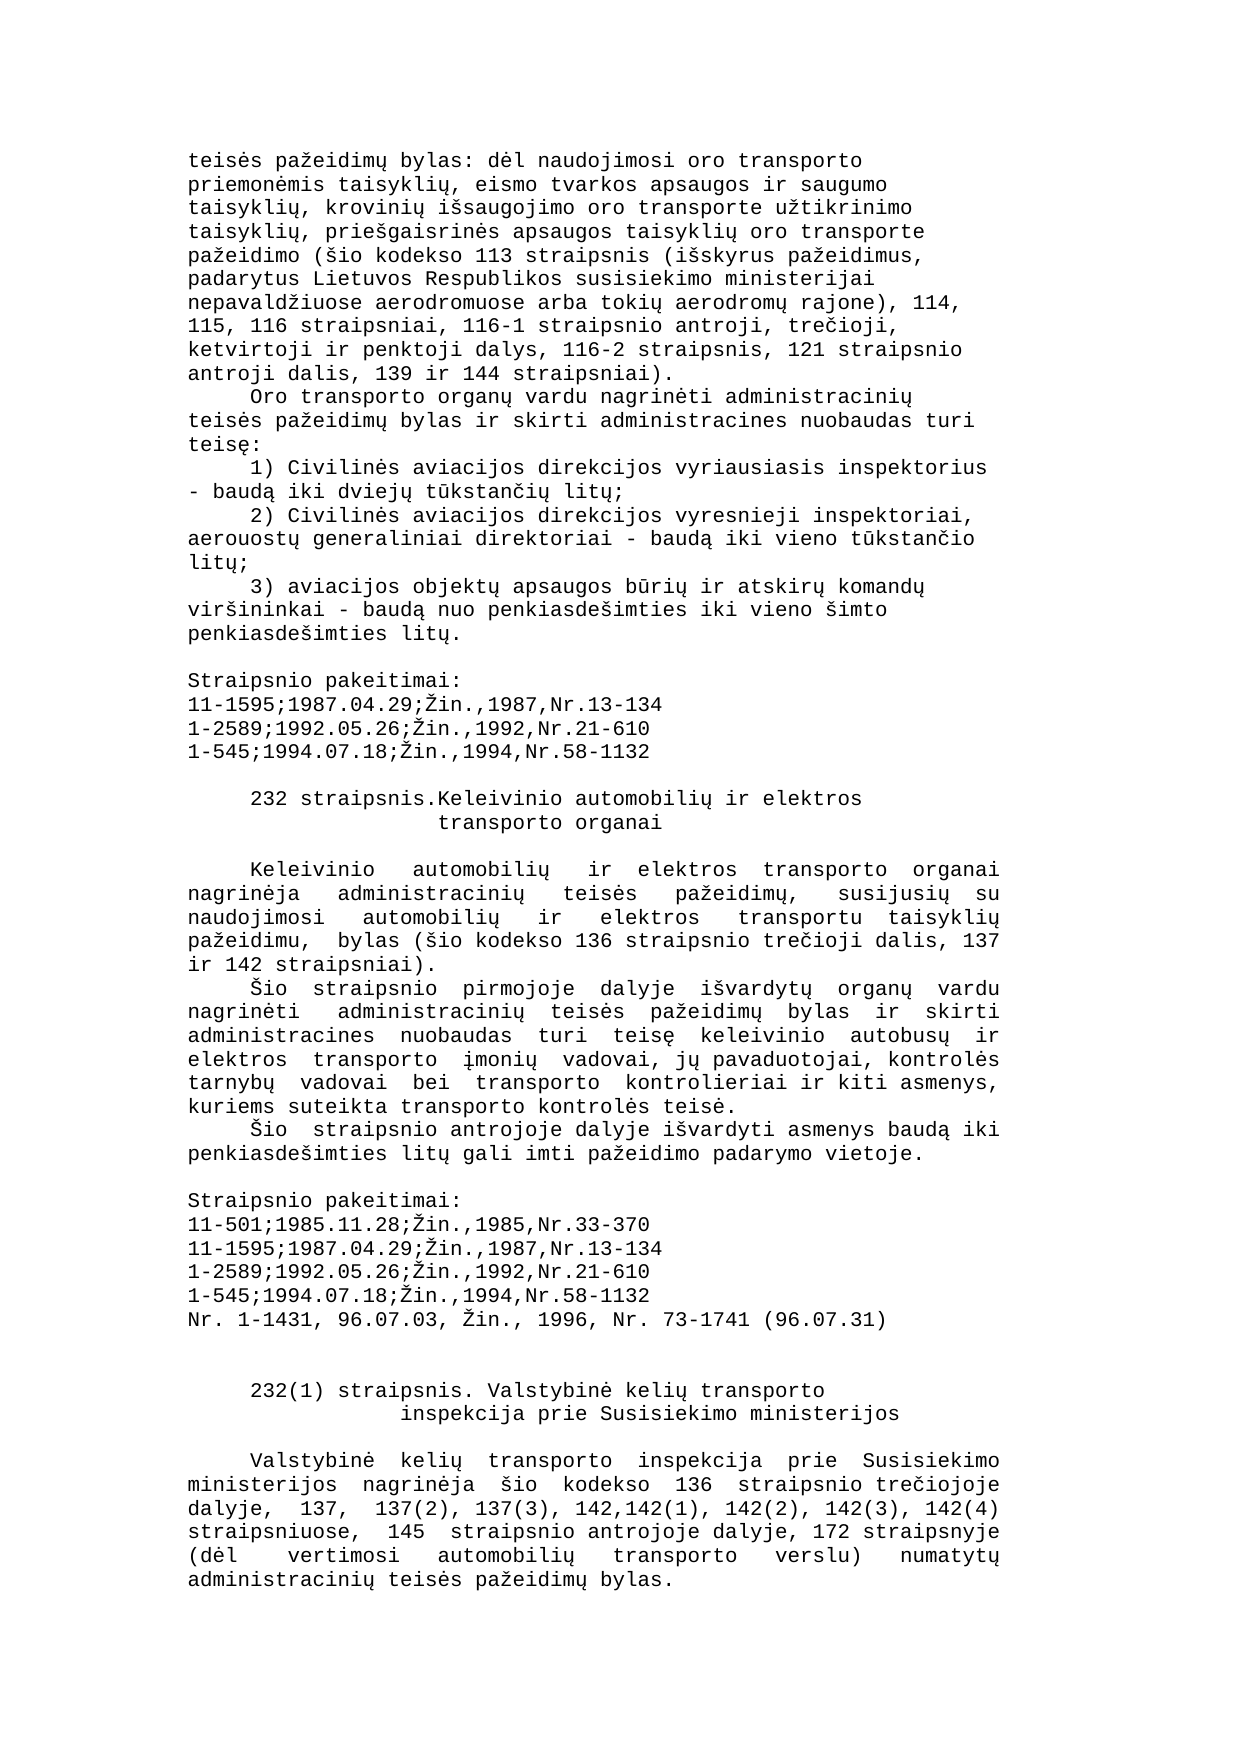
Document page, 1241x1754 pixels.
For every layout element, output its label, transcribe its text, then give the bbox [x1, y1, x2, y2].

text ministerijos nagrinėja šio kodekso 136 straipsnio trečiojoje [187, 1474, 1053, 1498]
text nagrinėti administracinių teisės pažeidimų bylas ir skirti [187, 1001, 1053, 1025]
text priemonėmis taisyklių, eismo tvarkos apsaugos ir saugumo [187, 174, 1053, 197]
text Šio straipsnio pirmojoje dalyje išvardytų organų vardu [187, 978, 1053, 1001]
text administracinių teisės pažeidimų bylas. [187, 1569, 1053, 1592]
text Nr. 1-1431, 96.07.03, Žin., 1996, Nr. 73-1741 (96.07.31) [187, 1309, 1053, 1332]
text 1) Civilinės aviacijos direkcijos vyriausiasis inspektorius [187, 457, 1053, 481]
text transporto organai [187, 812, 1053, 836]
text ir 142 straipsniai). [187, 954, 1053, 978]
text teisę: [187, 434, 1053, 457]
text 115, 116 straipsniai, 116-1 straipsnio antroji, trečioji, [187, 316, 1053, 339]
text (dėl vertimosi automobilių transporto verslu) numatytų [187, 1545, 1053, 1569]
text taisyklių, krovinių išsaugojimo oro transporte užtikrinimo [187, 197, 1053, 221]
text 1-2589;1992.05.26;Žin.,1992,Nr.21-610 [187, 717, 1053, 741]
text Šio straipsnio antrojoje dalyje išvardyti asmenys baudą iki [187, 1119, 1053, 1143]
text 1-2589;1992.05.26;Žin.,1992,Nr.21-610 [187, 1261, 1053, 1285]
text elektros transporto įmonių vadovai, jų pavaduotojai, kontrolės [187, 1048, 1053, 1072]
text penkiasdešimties litų gali imti pažeidimo padarymo vietoje. [187, 1143, 1053, 1167]
text penkiasdešimties litų. [187, 623, 1053, 647]
text 1-545;1994.07.18;Žin.,1994,Nr.58-1132 [187, 1285, 1053, 1309]
text Valstybinė kelių transporto inspekcija prie Susisiekimo [187, 1451, 1053, 1474]
text nepavaldžiuose aerodromuose arba tokių aerodromų rajone), 114, [187, 292, 1053, 316]
text 232(1) straipsnis. Valstybinė kelių transporto [187, 1379, 1053, 1403]
text aerouostų generaliniai direktoriai - baudą iki vieno tūkstančio [187, 528, 1053, 552]
text 3) aviacijos objektų apsaugos būrių ir atskirų komandų [187, 576, 1053, 599]
text kuriems suteikta transporto kontrolės teisė. [187, 1096, 1053, 1119]
text taisyklių, priešgaisrinės apsaugos taisyklių oro transporte [187, 221, 1053, 244]
text nagrinėja administracinių teisės pažeidimų, susijusių su [187, 883, 1053, 907]
text ketvirtoji ir penktoji dalys, 116-2 straipsnis, 121 straipsnio [187, 339, 1053, 363]
text 1-545;1994.07.18;Žin.,1994,Nr.58-1132 [187, 741, 1053, 765]
text Oro transporto organų vardu nagrinėti administracinių [187, 386, 1053, 410]
text pažeidimu, bylas (šio kodekso 136 straipsnio trečioji dalis, 137 [187, 930, 1053, 954]
text 11-1595;1987.04.29;Žin.,1987,Nr.13-134 [187, 1238, 1053, 1261]
text - baudą iki dviejų tūkstančių litų; [187, 481, 1053, 505]
text 11-501;1985.11.28;Žin.,1985,Nr.33-370 [187, 1214, 1053, 1238]
text Straipsnio pakeitimai: [187, 1190, 1053, 1214]
text straipsniuose, 145 straipsnio antrojoje dalyje, 172 straipsnyje [187, 1521, 1053, 1545]
text tarnybų vadovai bei transporto kontrolieriai ir kiti asmenys, [187, 1072, 1053, 1096]
text teisės pažeidimų bylas ir skirti administracines nuobaudas turi [187, 410, 1053, 434]
text 232 straipsnis.Keleivinio automobilių ir elektros [187, 788, 1053, 812]
text padarytus Lietuvos Respublikos susisiekimo ministerijai [187, 268, 1053, 292]
text viršininkai - baudą nuo penkiasdešimties iki vieno šimto [187, 599, 1053, 623]
text inspekcija prie Susisiekimo ministerijos [187, 1403, 1053, 1427]
text pažeidimo (šio kodekso 113 straipsnis (išskyrus pažeidimus, [187, 244, 1053, 268]
text antroji dalis, 139 ir 144 straipsniai). [187, 363, 1053, 386]
text naudojimosi automobilių ir elektros transportu taisyklių [187, 907, 1053, 930]
text Straipsnio pakeitimai: [187, 670, 1053, 694]
text 2) Civilinės aviacijos direkcijos vyresnieji inspektoriai, [187, 505, 1053, 528]
text 11-1595;1987.04.29;Žin.,1987,Nr.13-134 [187, 694, 1053, 717]
text administracines nuobaudas turi teisę keleivinio autobusų ir [187, 1025, 1053, 1048]
text Keleivinio automobilių ir elektros transporto organai [187, 859, 1053, 883]
text litų; [187, 552, 1053, 576]
text dalyje, 137, 137(2), 137(3), 142,142(1), 142(2), 142(3), 142(4) [187, 1498, 1053, 1521]
text teisės pažeidimų bylas: dėl naudojimosi oro transporto [187, 150, 1053, 174]
